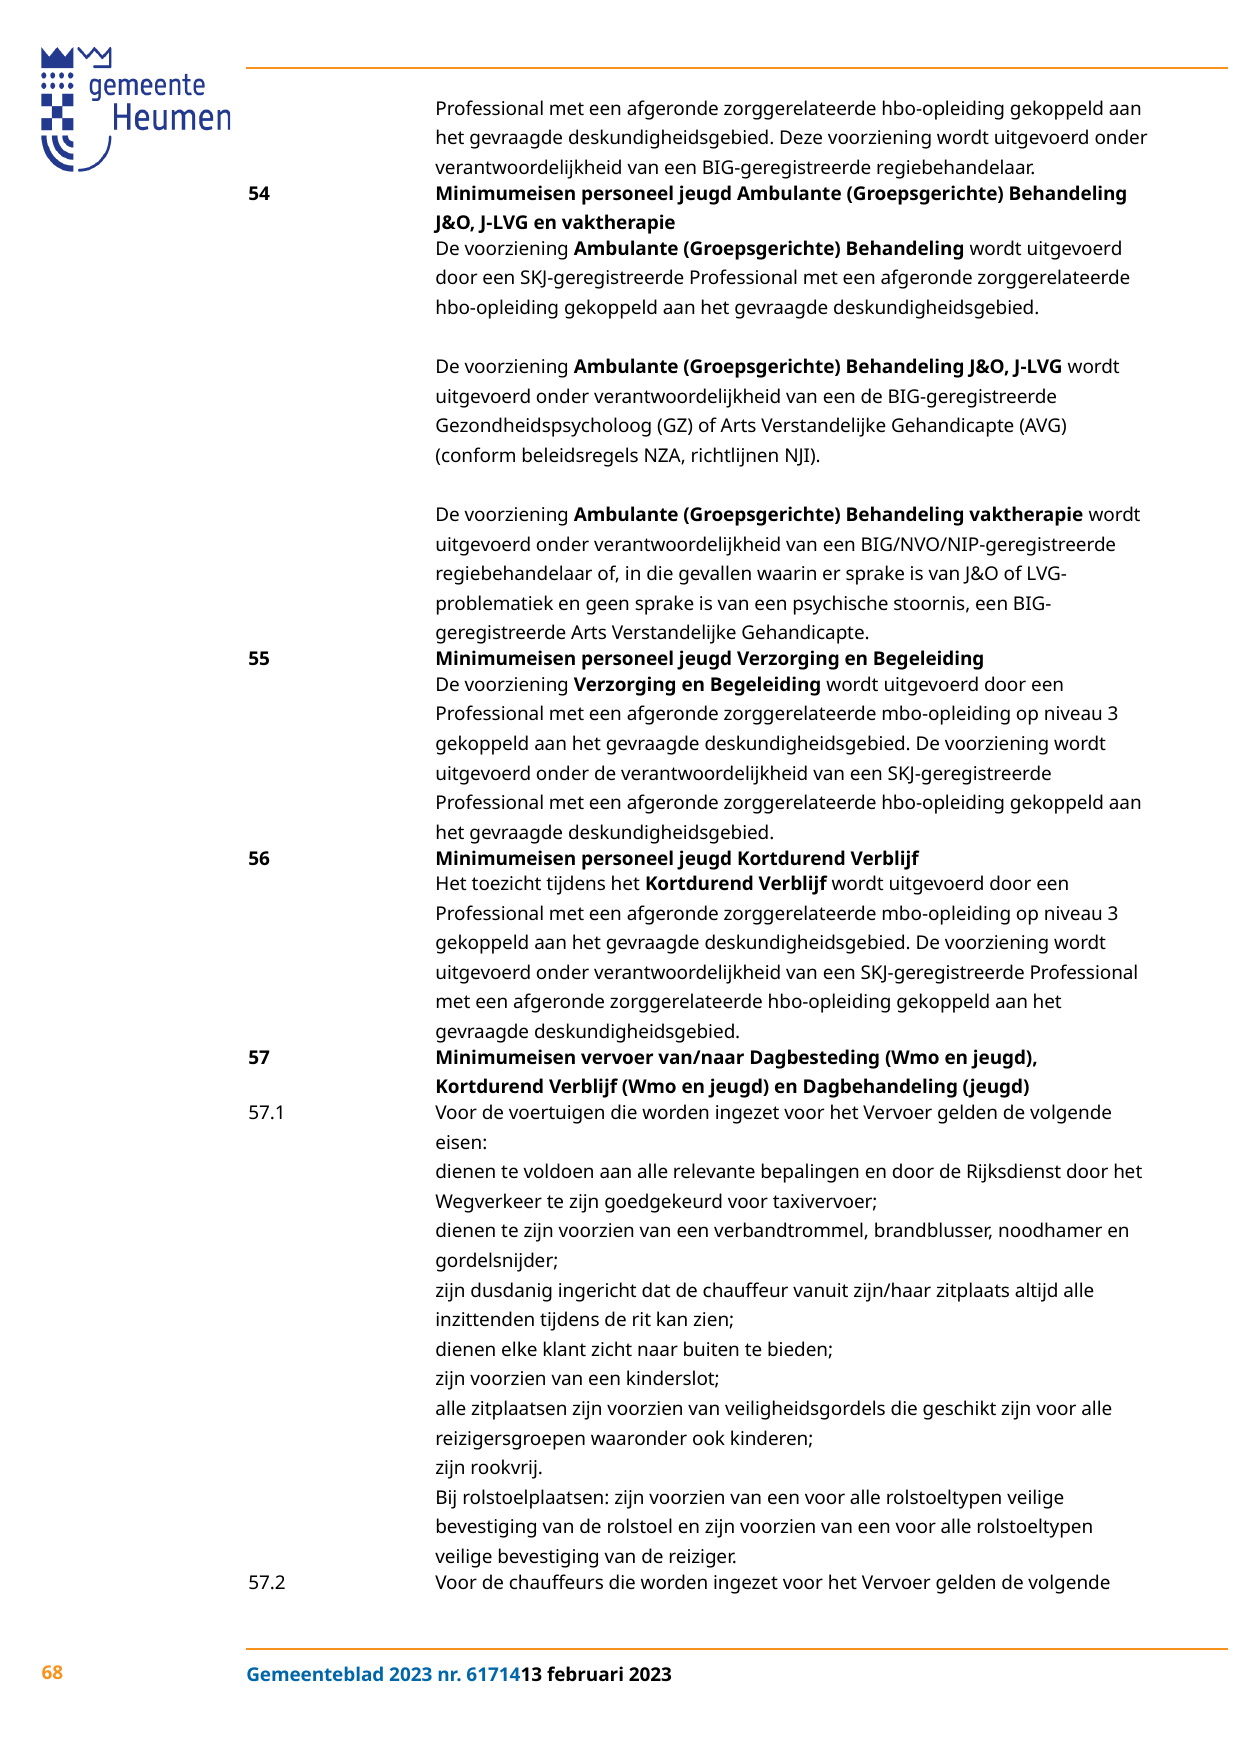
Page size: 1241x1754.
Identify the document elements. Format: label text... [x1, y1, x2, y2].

table_cell Minimumeisen personeel jeugd Verzorging en Begeleiding [435, 645, 1152, 671]
table_cell Minimumeisen personeel jeugd Ambulante (Groepsgerichte) Behandeling J&O, J-LVG en vaktherapie [435, 180, 1152, 235]
table_cell Voor de chauffeurs die worden ingezet voor het Vervoer gelden de volgende [435, 1569, 1152, 1594]
table_cell 55 [248, 645, 435, 671]
table_cell Het toezicht tijdens het Kortdurend Verblijf wordt uitgevoerd door een Professional met een afgeronde zorggerelateerde mbo-opleiding op niveau 3 gekoppeld aan het gevraagde deskundigheidsgebied. De voorziening wordt uitgevoerd onder verantwoordelijkheid van een SKJ-geregistreerde Professional met een afgeronde zorggerelateerde hbo-opleiding gekoppeld aan het gevraagde deskundigheidsgebied. [435, 870, 1152, 1044]
table_cell 54 [248, 180, 435, 235]
table_cell Minimumeisen vervoer van/naar Dagbesteding (Wmo en jeugd), Kortdurend Verblijf (Wmo en jeugd) en Dagbehandeling (jeugd) [435, 1044, 1152, 1099]
table_cell [248, 95, 435, 180]
table_cell [248, 870, 435, 1044]
table_cell Professional met een afgeronde zorggerelateerde hbo-opleiding gekoppeld aan het gevraagde deskundigheidsgebied. Deze voorziening wordt uitgevoerd onder verantwoordelijkheid van een BIG-geregistreerde regiebehandelaar. [435, 95, 1152, 180]
table_cell 57 [248, 1044, 435, 1099]
table_cell [248, 671, 435, 845]
table_cell 57.2 [248, 1569, 435, 1594]
picture [41, 47, 231, 172]
table_cell 57.1 [248, 1099, 435, 1569]
table_cell De voorziening Verzorging en Begeleiding wordt uitgevoerd door een Professional met een afgeronde zorggerelateerde mbo-opleiding op niveau 3 gekoppeld aan het gevraagde deskundigheidsgebied. De voorziening wordt uitgevoerd onder de verantwoordelijkheid van een SKJ-geregistreerde Professional met een afgeronde zorggerelateerde hbo-opleiding gekoppeld aan het gevraagde deskundigheidsgebied. [435, 671, 1152, 845]
table_cell De voorziening Ambulante (Groepsgerichte) Behandeling wordt uitgevoerd door een SKJ-geregistreerde Professional met een afgeronde zorggerelateerde hbo-opleiding gekoppeld aan het gevraagde deskundigheidsgebied. De voorziening Ambulante (Groepsgerichte) Behandeling J&O, J-LVG wordt uitgevoerd onder verantwoordelijkheid van een de BIG-geregistreerde Gezondheidspsycholoog (GZ) of Arts Verstandelijke Gehandicapte (AVG) (conform beleidsregels NZA, richtlijnen NJI). De voorziening Ambulante (Groepsgerichte) Behandeling vaktherapie wordt uitgevoerd onder verantwoordelijkheid van een BIG/NVO/NIP-geregistreerde regiebehandelaar of, in die gevallen waarin er sprake is van J&O of LVG-problematiek en geen sprake is van een psychische stoornis, een BIG-geregistreerde Arts Verstandelijke Gehandicapte. [435, 235, 1152, 645]
table_cell Minimumeisen personeel jeugd Kortdurend Verblijf [435, 845, 1152, 870]
table_cell [248, 235, 435, 645]
table_cell Voor de voertuigen die worden ingezet voor het Vervoer gelden de volgende eisen: dienen te voldoen aan alle relevante bepalingen en door de Rijksdienst door het Wegverkeer te zijn goedgekeurd voor taxivervoer; dienen te zijn voorzien van een verbandtrommel, brandblusser, noodhamer en gordelsnijder; zijn dusdanig ingericht dat de chauffeur vanuit zijn/haar zitplaats altijd alle inzittenden tijdens de rit kan zien; dienen elke klant zicht naar buiten te bieden; zijn voorzien van een kinderslot; alle zitplaatsen zijn voorzien van veiligheidsgordels die geschikt zijn voor alle reizigersgroepen waaronder ook kinderen; zijn rookvrij. Bij rolstoelplaatsen: zijn voorzien van een voor alle rolstoeltypen veilige bevestiging van de rolstoel en zijn voorzien van een voor alle rolstoeltypen veilige bevestiging van de reiziger. [435, 1099, 1152, 1569]
table_cell 56 [248, 845, 435, 870]
